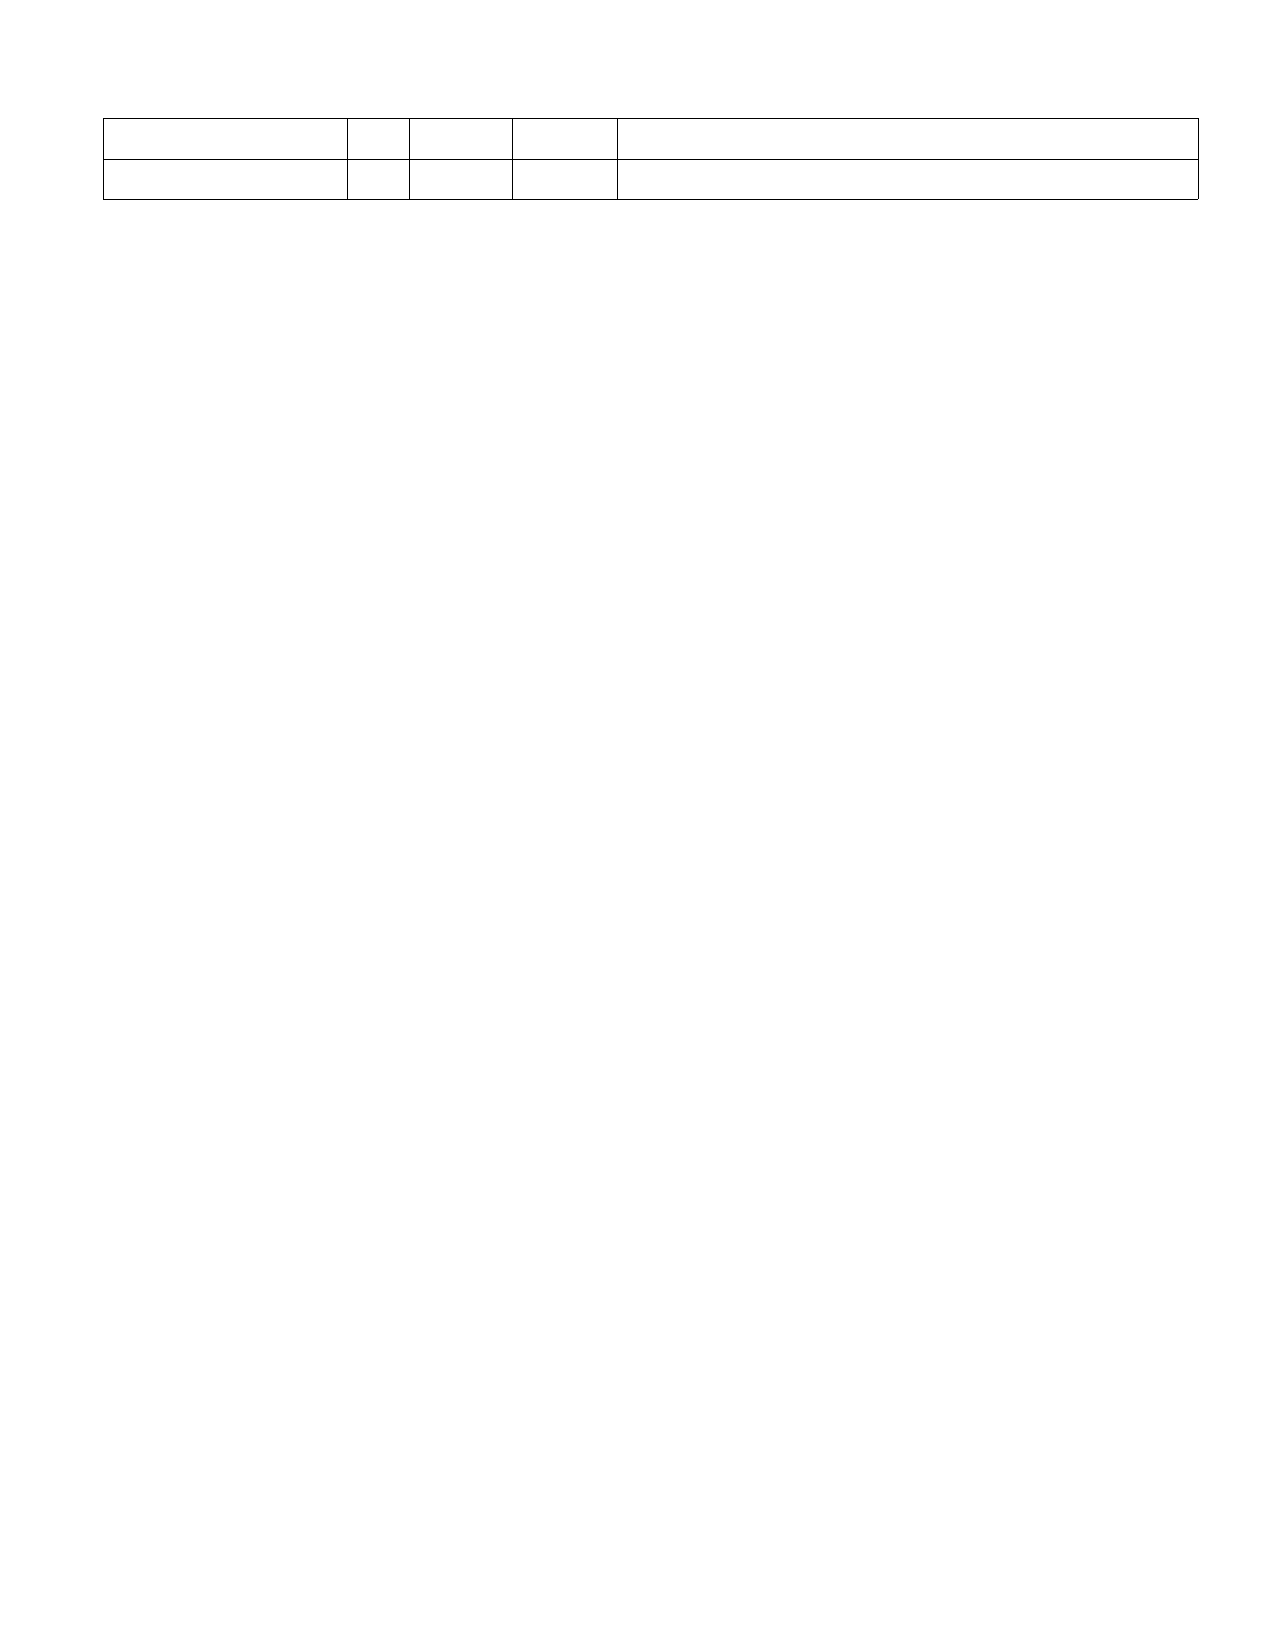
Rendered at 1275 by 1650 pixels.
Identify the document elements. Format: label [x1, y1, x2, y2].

table_cell [104, 119, 347, 158]
table_cell [410, 119, 512, 158]
table_cell [513, 160, 617, 199]
table_cell [618, 160, 1198, 199]
table_cell [618, 119, 1198, 158]
table_cell [104, 160, 347, 199]
table_cell [410, 160, 512, 199]
table_cell [348, 160, 409, 199]
table_cell [348, 119, 409, 158]
table_cell [513, 119, 617, 158]
